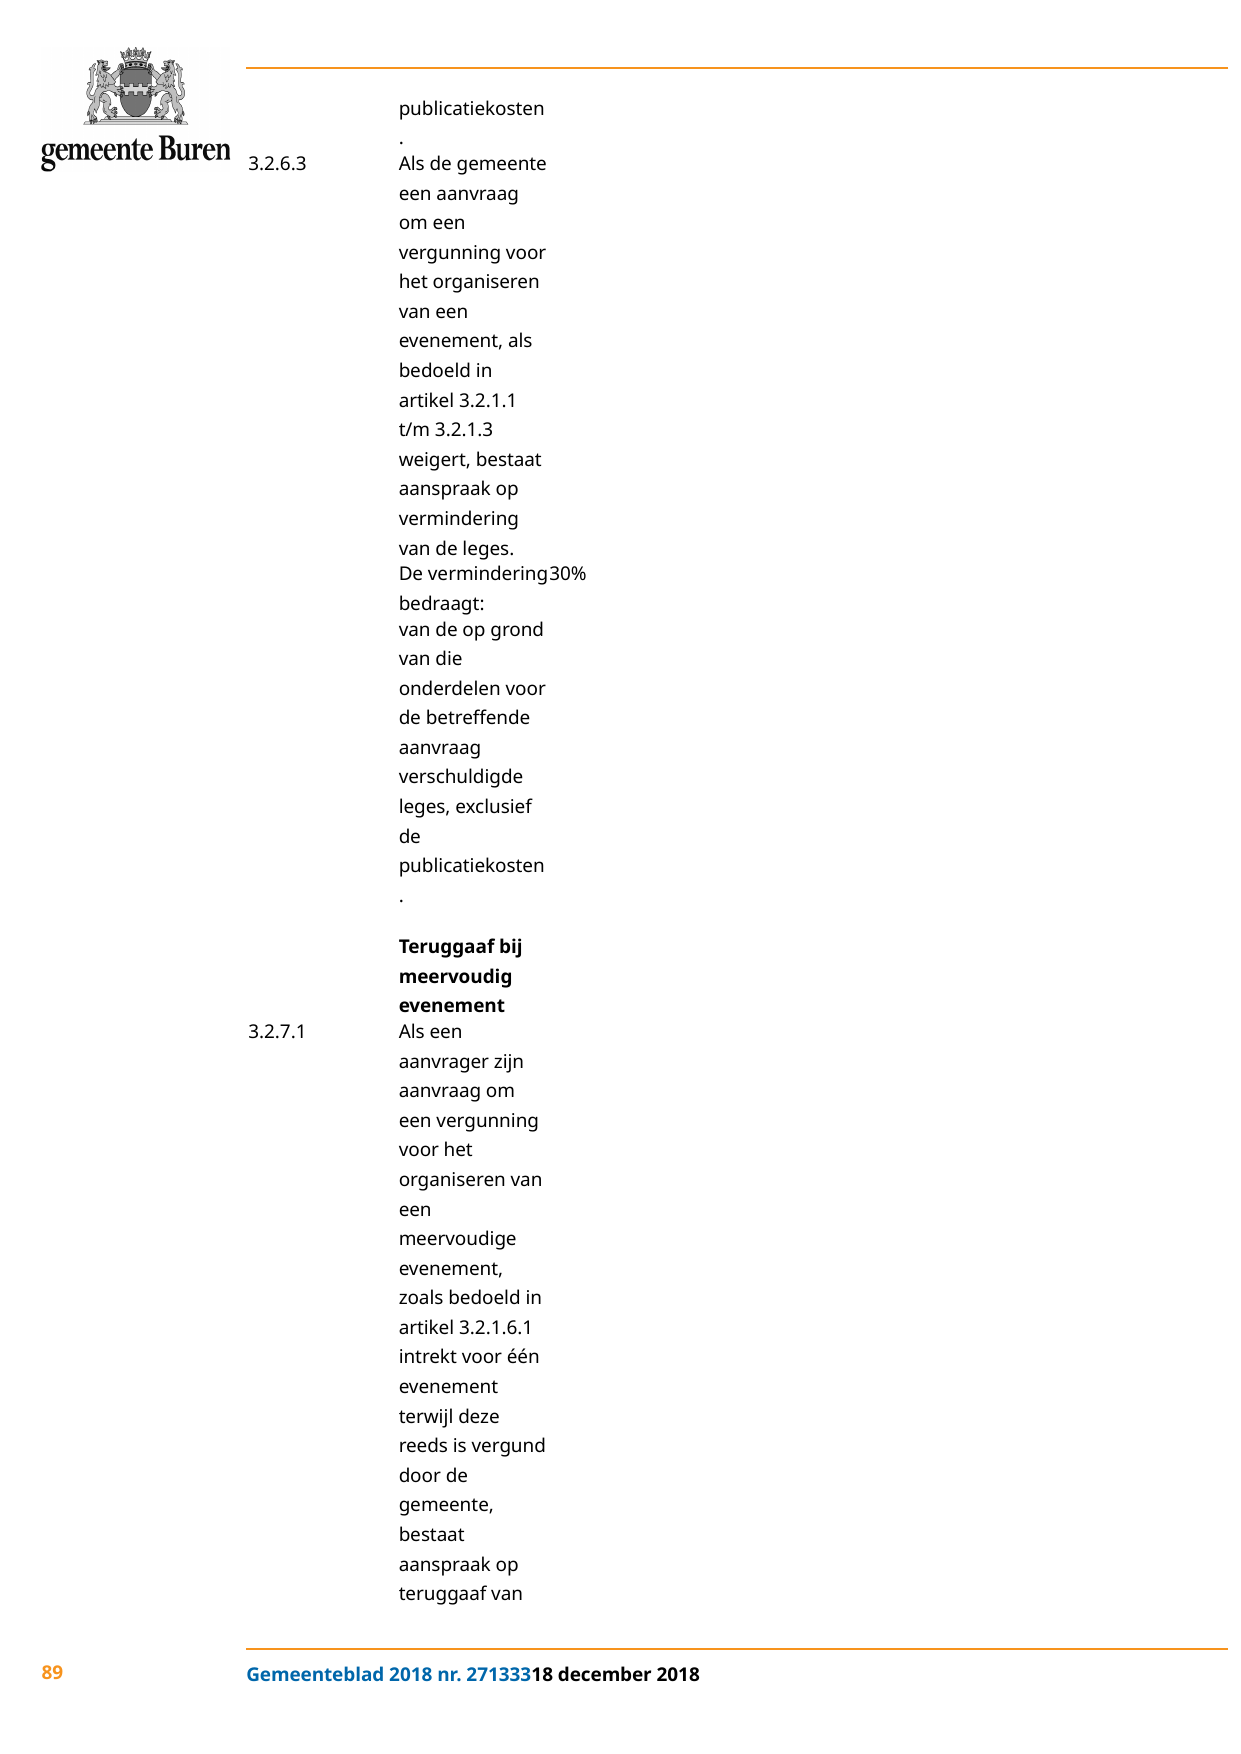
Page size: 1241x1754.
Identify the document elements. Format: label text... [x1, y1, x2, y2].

table_cell [248, 908, 398, 933]
table_cell 30% [549, 560, 700, 616]
table_cell De vermindering bedraagt: [399, 560, 549, 616]
table_cell Als een aanvrager zijn aanvraag om een vergunning voor het organiseren van een meervoudige evenement, zoals bedoeld in artikel 3.2.1.6.1 intrekt voor één evenement terwijl deze reeds is vergund door de gemeente, bestaat aanspraak op teruggaaf van [399, 1018, 549, 1606]
table_cell [248, 616, 398, 908]
table_cell [549, 934, 700, 1018]
table_cell 3.2.6.3 [248, 150, 398, 560]
table_cell van de op grond van die onderdelen voor de betreffende aanvraag verschuldigde leges, exclusief de publicatiekosten. [399, 616, 549, 908]
table_cell [248, 560, 398, 616]
table_cell [549, 1018, 700, 1606]
table_cell 3.2.7.1 [248, 1018, 398, 1606]
table_cell Als de gemeente een aanvraag om een vergunning voor het organiseren van een evenement, als bedoeld in artikel 3.2.1.1 t/m 3.2.1.3 weigert, bestaat aanspraak op vermindering van de leges. [399, 150, 549, 560]
table_cell [549, 95, 700, 150]
table_cell Teruggaaf bij meervoudig evenement [399, 934, 549, 1018]
table_cell [549, 908, 700, 933]
table_cell [248, 934, 398, 1018]
table_cell [549, 616, 700, 908]
table_cell [549, 150, 700, 560]
table_cell [399, 908, 549, 933]
picture [41, 47, 231, 172]
table_cell [248, 95, 398, 150]
table_cell publicatiekosten. [399, 95, 549, 150]
